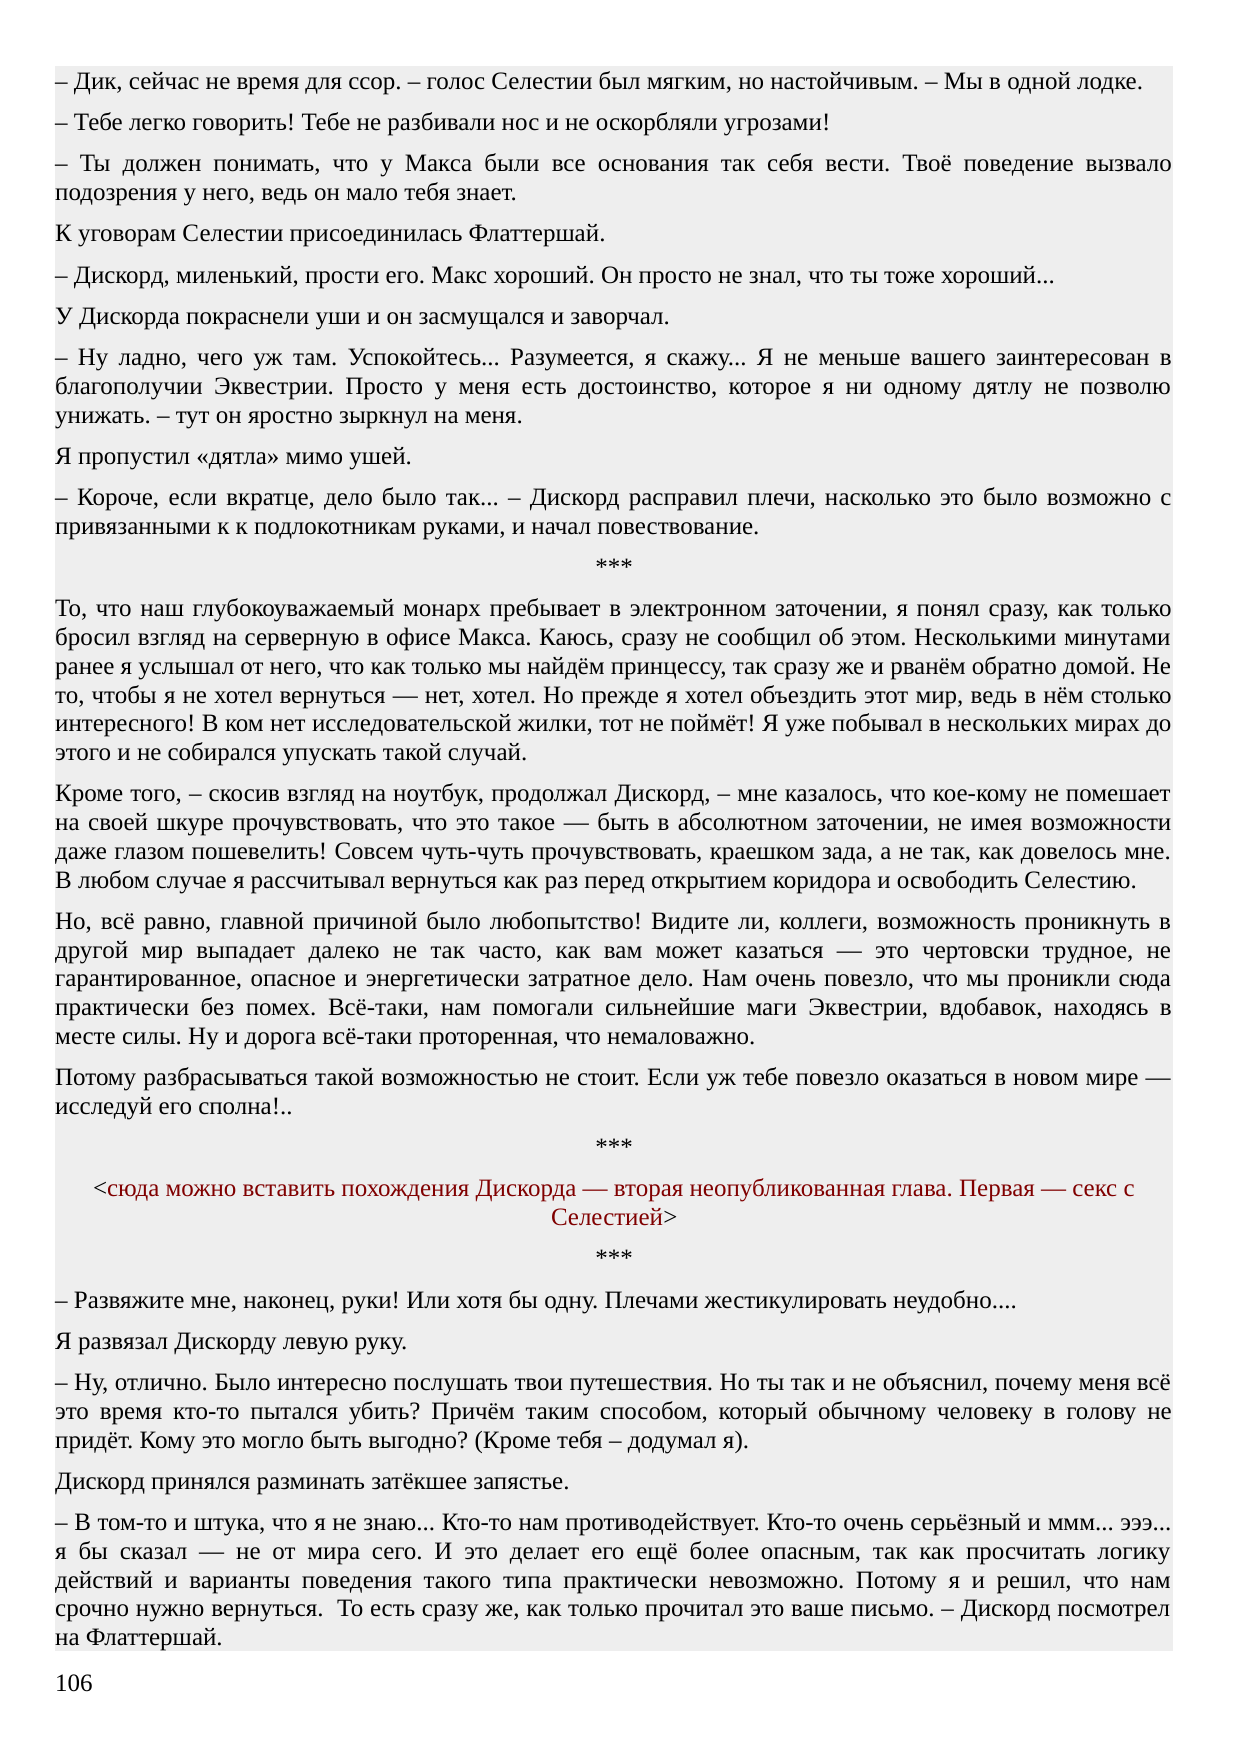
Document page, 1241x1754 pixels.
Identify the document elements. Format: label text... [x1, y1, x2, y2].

text То, что наш глубокоуважаемый монарх пребывает в электронном заточении, я понял сразу, как только бросил взгляд на серверную в офисе Макса. Каюсь, сразу не сообщил об этом. Несколькими минутами ранее я услышал от него, что как только мы найдём принцессу, так сразу же и рванём обратно домой. Не то, чтобы я не хотел вернуться — нет, хотел. Но прежде я хотел объездить этот мир, ведь в нём столько интересного! В ком нет исследовательской жилки, тот не поймёт! Я уже побывал в нескольких мирах до этого и не собирался упускать такой случай. [55, 593, 1173, 766]
text Я развязал Дискорду левую руку. [55, 1326, 1173, 1355]
text – Короче, если вкратце, дело было так... – Дискорд расправил плечи, насколько это было возможно с привязанными к к подлокотникам руками, и начал повествование. [55, 482, 1173, 540]
text Кроме того, – скосив взгляд на ноутбук, продолжал Дискорд, – мне казалось, что кое-кому не помешает на своей шкуре прочувствовать, что это такое — быть в абсолютном заточении, не имея возможности даже глазом пошевелить! Совсем чуть-чуть прочувствовать, краешком зада, а не так, как довелось мне. В любом случае я рассчитывал вернуться как раз перед открытием коридора и освободить Селестию. [55, 778, 1173, 893]
text Я пропустил «дятла» мимо ушей. [55, 441, 1173, 470]
text – Развяжите мне, наконец, руки! Или хотя бы одну. Плечами жестикулировать неудобно.... [55, 1285, 1173, 1313]
text – Ну ладно, чего уж там. Успокойтесь... Разумеется, я скажу... Я не меньше вашего заинтересован в благополучии Эквестрии. Просто у меня есть достоинство, которое я ни одному дятлу не позволю унижать. – тут он яростно зыркнул на меня. [55, 342, 1173, 428]
text <сюда можно вставить похождения Дискорда — вторая неопубликованная глава. Первая — секс с Селестией> [55, 1173, 1173, 1231]
text – В том-то и штука, что я не знаю... Кто-то нам противодействует. Кто-то очень серьёзный и ммм... эээ... я бы сказал — не от мира сего. И это делает его ещё более опасным, так как просчитать логику действий и варианты поведения такого типа практически невозможно. Потому я и решил, что нам срочно нужно вернуться. То есть сразу же, как только прочитал это ваше письмо. – Дискорд посмотрел на Флаттершай. [55, 1507, 1173, 1651]
text – Дик, сейчас не время для ссор. – голос Селестии был мягким, но настойчивым. – Мы в одной лодке. [55, 66, 1173, 95]
text – Ну, отлично. Было интересно послушать твои путешествия. Но ты так и не объяснил, почему меня всё это время кто-то пытался убить? Причём таким способом, который обычному человеку в голову не придёт. Кому это могло быть выгодно? (Кроме тебя – додумал я). [55, 1367, 1173, 1453]
text Но, всё равно, главной причиной было любопытство! Видите ли, коллеги, возможность проникнуть в другой мир выпадает далеко не так часто, как вам может казаться — это чертовски трудное, не гарантированное, опасное и энергетически затратное дело. Нам очень повезло, что мы проникли сюда практически без помех. Всё-таки, нам помогали сильнейшие маги Эквестрии, вдобавок, находясь в месте силы. Ну и дорога всё-таки проторенная, что немаловажно. [55, 906, 1173, 1050]
text *** [55, 1243, 1173, 1272]
text К уговорам Селестии присоединилась Флаттершай. [55, 218, 1173, 247]
text – Ты должен понимать, что у Макса были все основания так себя вести. Твоё поведение вызвало подозрения у него, ведь он мало тебя знает. [55, 148, 1173, 206]
text – Дискорд, миленький, прости его. Макс хороший. Он просто не знал, что ты тоже хороший... [55, 260, 1173, 288]
text Дискорд принялся разминать затёкшее запястье. [55, 1466, 1173, 1495]
text У Дискорда покраснели уши и он засмущался и заворчал. [55, 301, 1173, 330]
text *** [55, 1132, 1173, 1161]
text – Тебе легко говорить! Тебе не разбивали нос и не оскорбляли угрозами! [55, 107, 1173, 136]
text *** [55, 552, 1173, 581]
text Потому разбрасываться такой возможностью не стоит. Если уж тебе повезло оказаться в новом мире — исследуй его сполна!.. [55, 1062, 1173, 1120]
